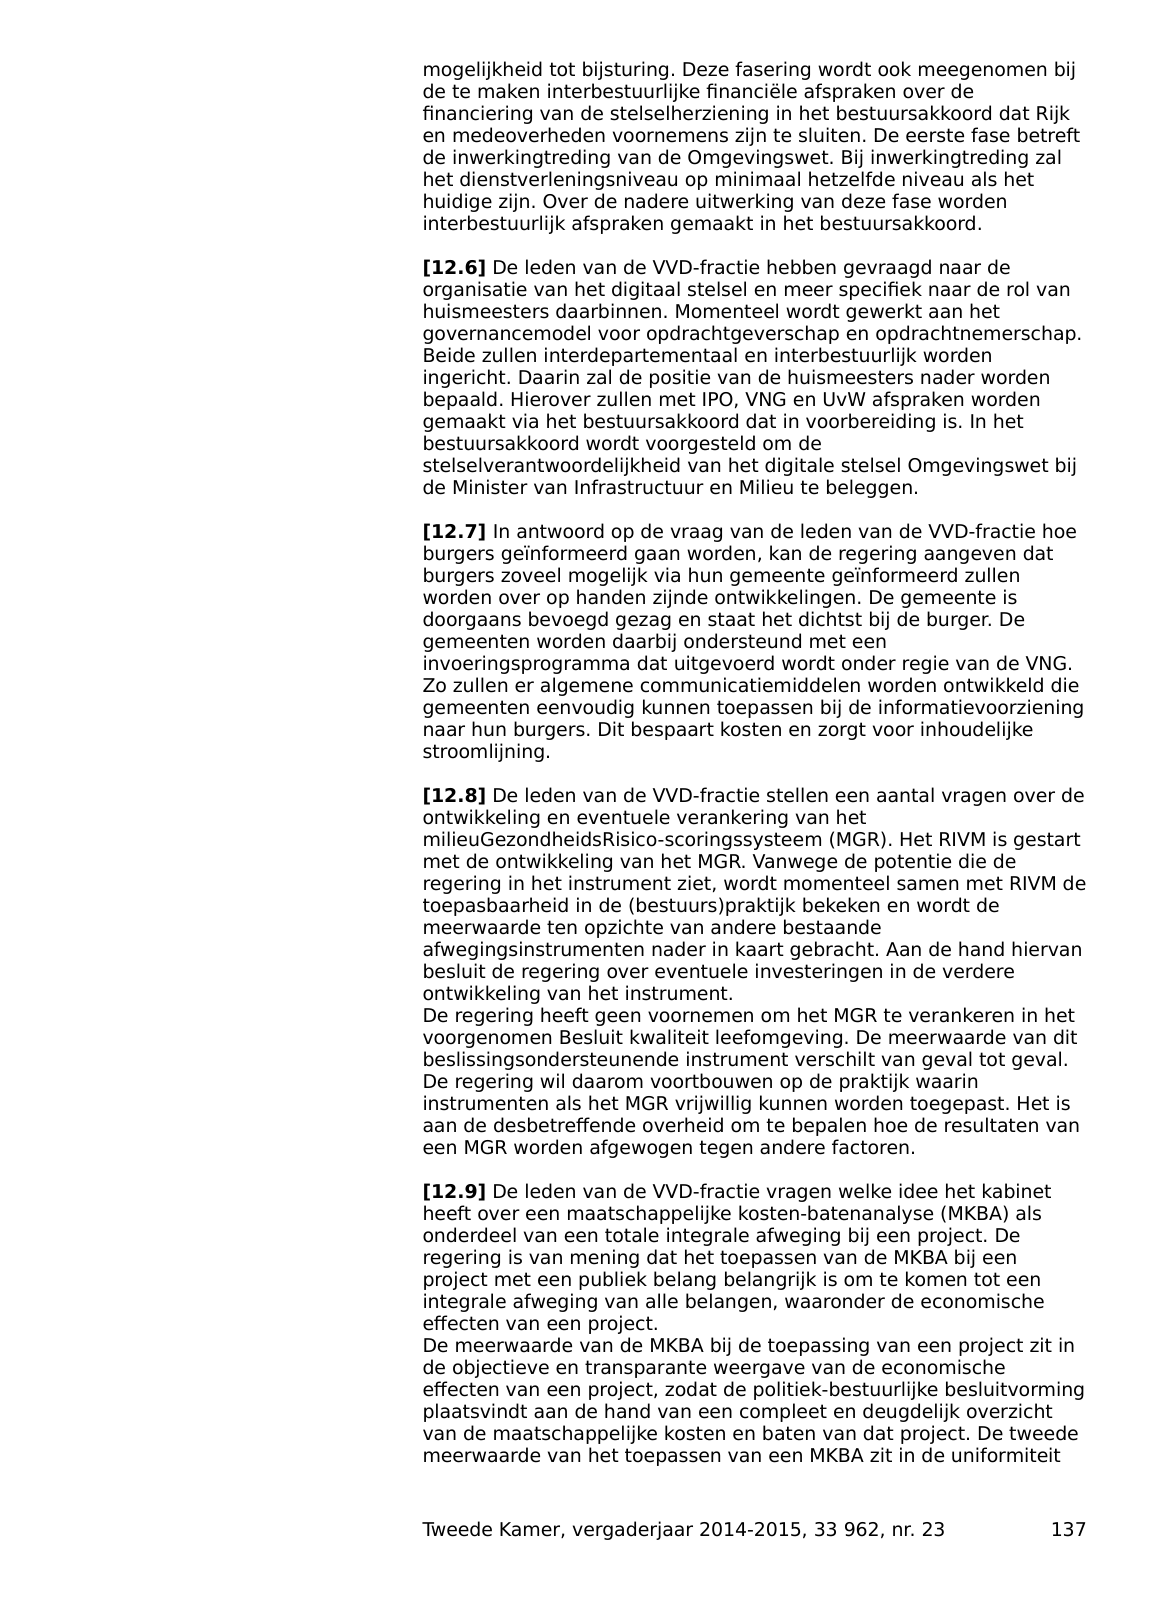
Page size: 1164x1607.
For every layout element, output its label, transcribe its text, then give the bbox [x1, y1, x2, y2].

text [12.8] De leden van de VVD-fractie stellen een aantal vragen over de ontwikkeling en eventuele verankering van het milieuGezondheidsRisico-scoringssysteem (MGR). Het RIVM is gestart met de ontwikkeling van het MGR. Vanwege de potentie die de regering in het instrument ziet, wordt momenteel samen met RIVM de toepasbaarheid in de (bestuurs)praktijk bekeken en wordt de meerwaarde ten opzichte van andere bestaande afwegingsinstrumenten nader in kaart gebracht. Aan de hand hiervan besluit de regering over eventuele investeringen in de verdere ontwikkeling van het instrument. [422, 785, 1087, 1005]
text [12.7] In antwoord op de vraag van de leden van de VVD-fractie hoe burgers geïnformeerd gaan worden, kan de regering aangeven dat burgers zoveel mogelijk via hun gemeente geïnformeerd zullen worden over op handen zijnde ontwikkelingen. De gemeente is doorgaans bevoegd gezag en staat het dichtst bij de burger. De gemeenten worden daarbij ondersteund met een invoeringsprogramma dat uitgevoerd wordt onder regie van de VNG. Zo zullen er algemene communicatiemiddelen worden ontwikkeld die gemeenten eenvoudig kunnen toepassen bij de informatievoorziening naar hun burgers. Dit bespaart kosten en zorgt voor inhoudelijke stroomlijning. [422, 521, 1087, 763]
text [12.9] De leden van de VVD-fractie vragen welke idee het kabinet heeft over een maatschappelijke kosten-batenanalyse (MKBA) als onderdeel van een totale integrale afweging bij een project. De regering is van mening dat het toepassen van de MKBA bij een project met een publiek belang belangrijk is om te komen tot een integrale afweging van alle belangen, waaronder de economische effecten van een project. [422, 1181, 1087, 1335]
text [12.6] De leden van de VVD-fractie hebben gevraagd naar de organisatie van het digitaal stelsel en meer specifiek naar de rol van huismeesters daarbinnen. Momenteel wordt gewerkt aan het governancemodel voor opdrachtgeverschap en opdrachtnemerschap. Beide zullen interdepartementaal en interbestuurlijk worden ingericht. Daarin zal de positie van de huismeesters nader worden bepaald. Hierover zullen met IPO, VNG en UvW afspraken worden gemaakt via het bestuursakkoord dat in voorbereiding is. In het bestuursakkoord wordt voorgesteld om de stelselverantwoordelijkheid van het digitale stelsel Omgevingswet bij de Minister van Infrastructuur en Milieu te beleggen. [422, 257, 1087, 499]
text De regering heeft geen voornemen om het MGR te verankeren in het voorgenomen Besluit kwaliteit leefomgeving. De meerwaarde van dit beslissingsondersteunende instrument verschilt van geval tot geval. De regering wil daarom voortbouwen op de praktijk waarin instrumenten als het MGR vrijwillig kunnen worden toegepast. Het is aan de desbetreffende overheid om te bepalen hoe de resultaten van een MGR worden afgewogen tegen andere factoren. [422, 1005, 1087, 1159]
text mogelijkheid tot bijsturing. Deze fasering wordt ook meegenomen bij de te maken interbestuurlijke financiële afspraken over de financiering van de stelselherziening in het bestuursakkoord dat Rijk en medeoverheden voornemens zijn te sluiten. De eerste fase betreft de inwerkingtreding van de Omgevingswet. Bij inwerkingtreding zal het dienstverleningsniveau op minimaal hetzelfde niveau als het huidige zijn. Over de nadere uitwerking van deze fase worden interbestuurlijk afspraken gemaakt in het bestuursakkoord. [422, 59, 1087, 235]
text De meerwaarde van de MKBA bij de toepassing van een project zit in de objectieve en transparante weergave van de economische effecten van een project, zodat de politiek-bestuurlijke besluitvorming plaatsvindt aan de hand van een compleet en deugdelijk overzicht van de maatschappelijke kosten en baten van dat project. De tweede meerwaarde van het toepassen van een MKBA zit in de uniformiteit [422, 1335, 1087, 1467]
